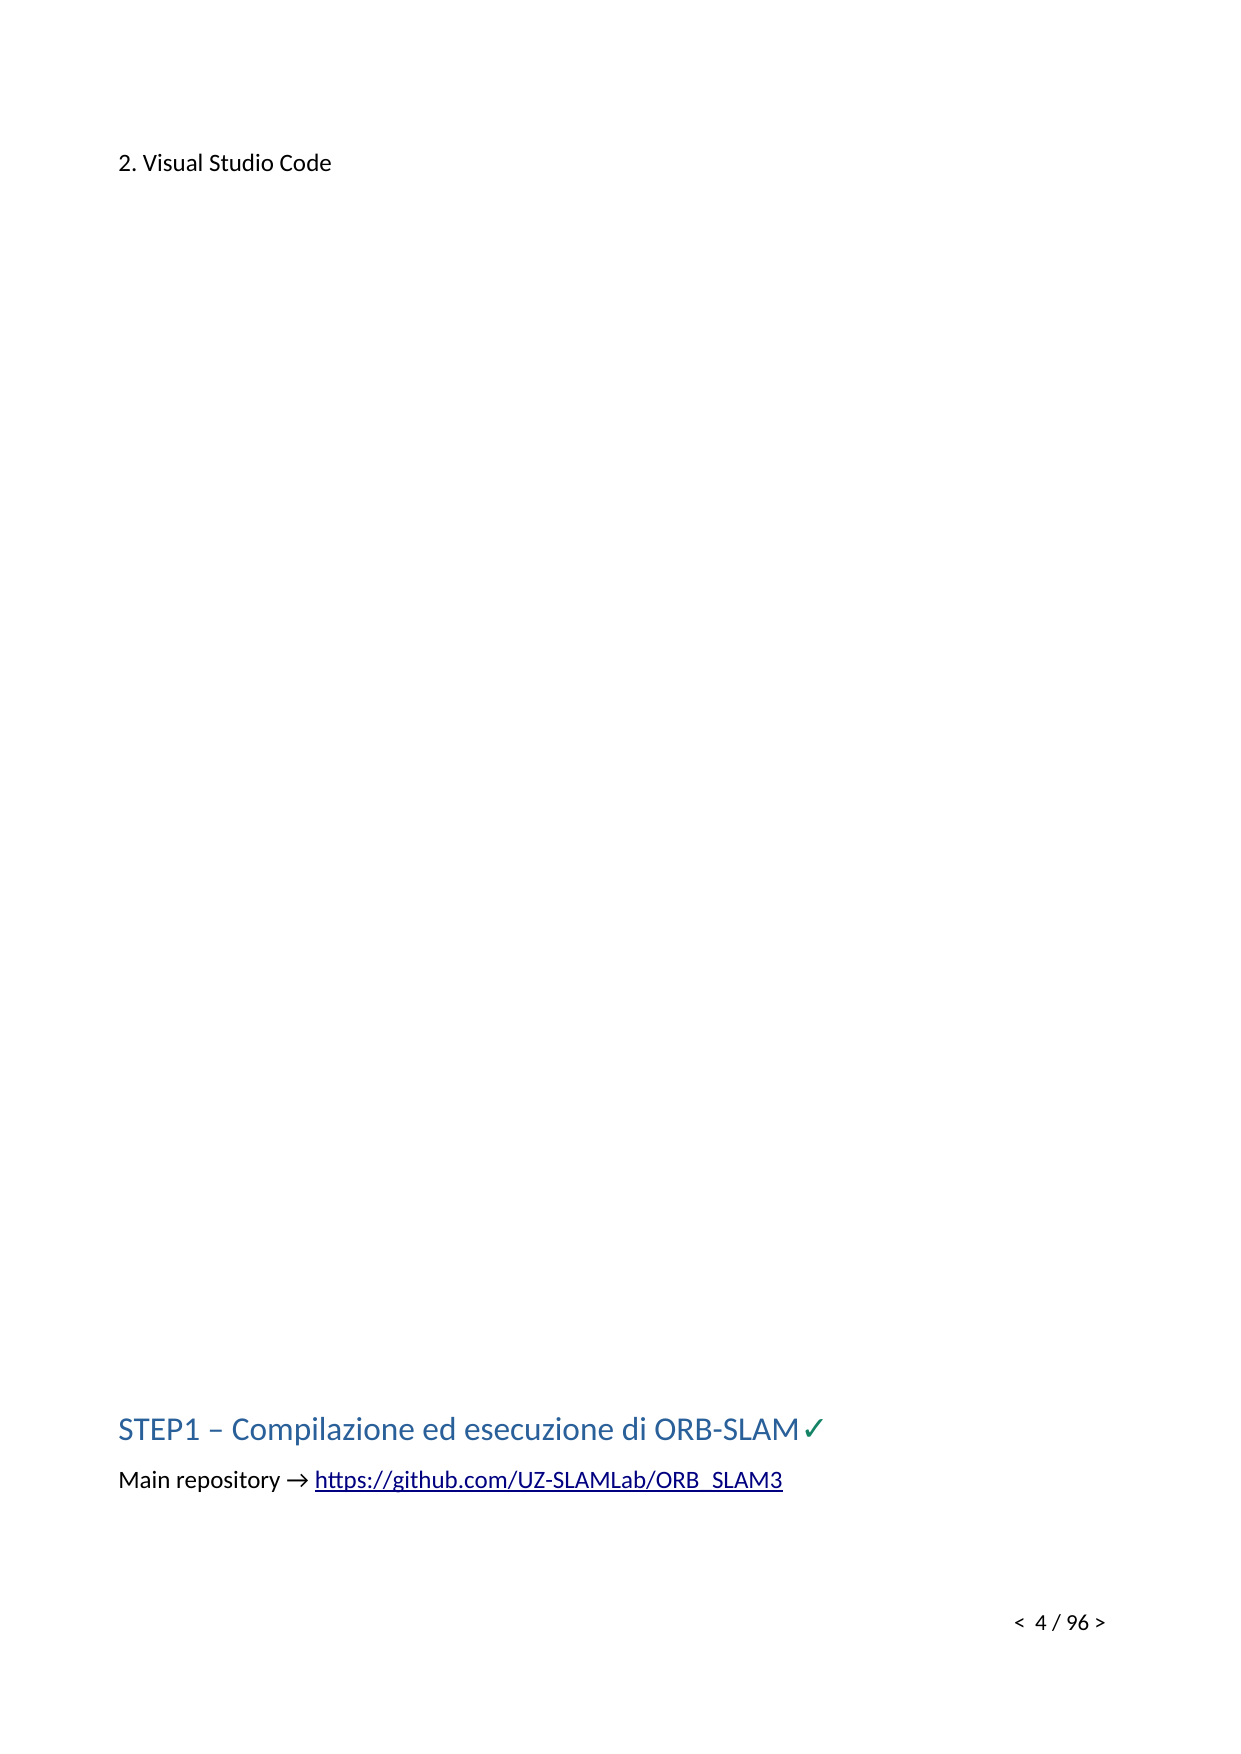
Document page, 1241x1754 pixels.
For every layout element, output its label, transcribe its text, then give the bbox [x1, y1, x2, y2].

text Main repository → https://github.com/UZ-SLAMLab/ORB_SLAM3 [118, 1464, 1122, 1494]
subtitle STEP1 – Compilazione ed esecuzione di ORB-SLAM✓ [118, 1408, 1122, 1449]
text 2. Visual Studio Code [118, 148, 1122, 178]
